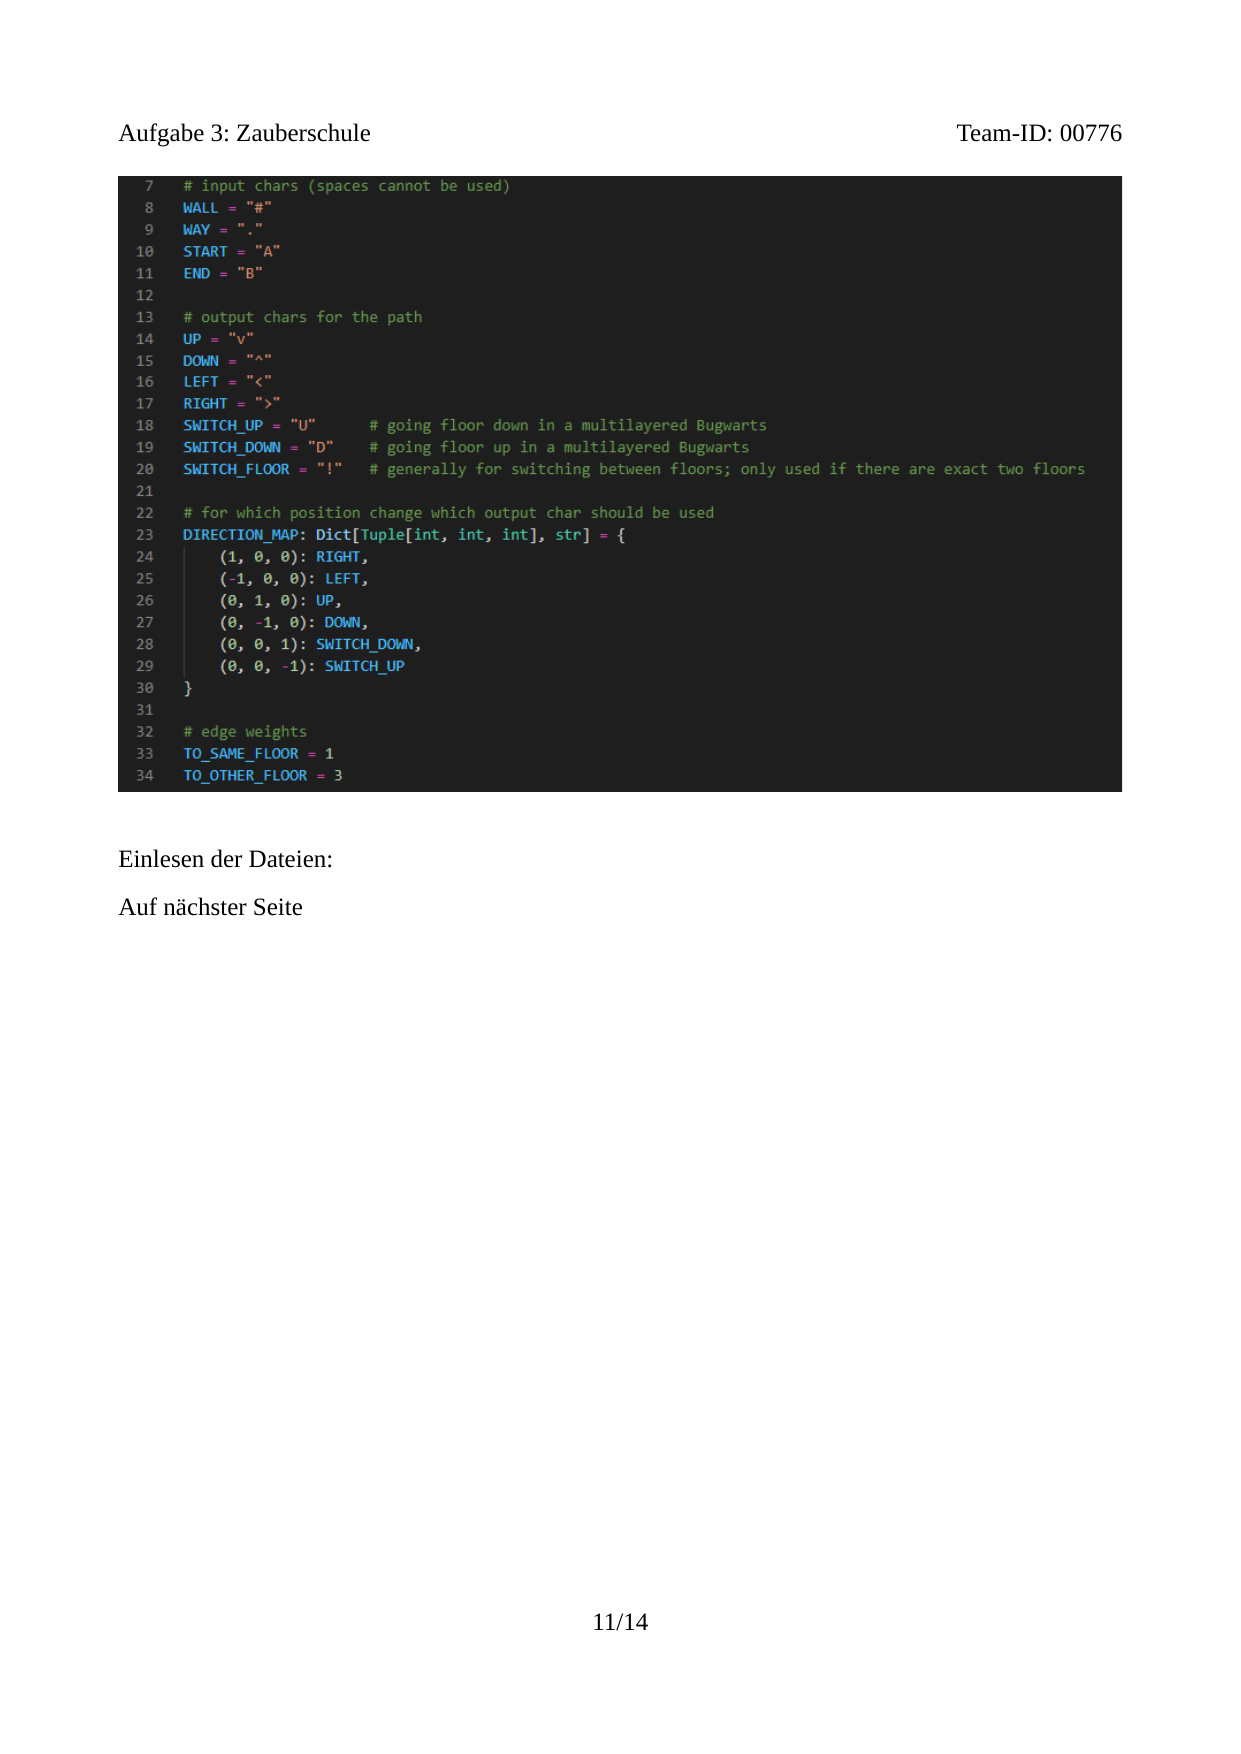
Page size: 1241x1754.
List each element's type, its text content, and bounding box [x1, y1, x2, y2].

text Einlesen der Dateien: [118, 844, 1122, 873]
picture [118, 176, 1123, 792]
text Auf nächster Seite [118, 892, 1122, 920]
